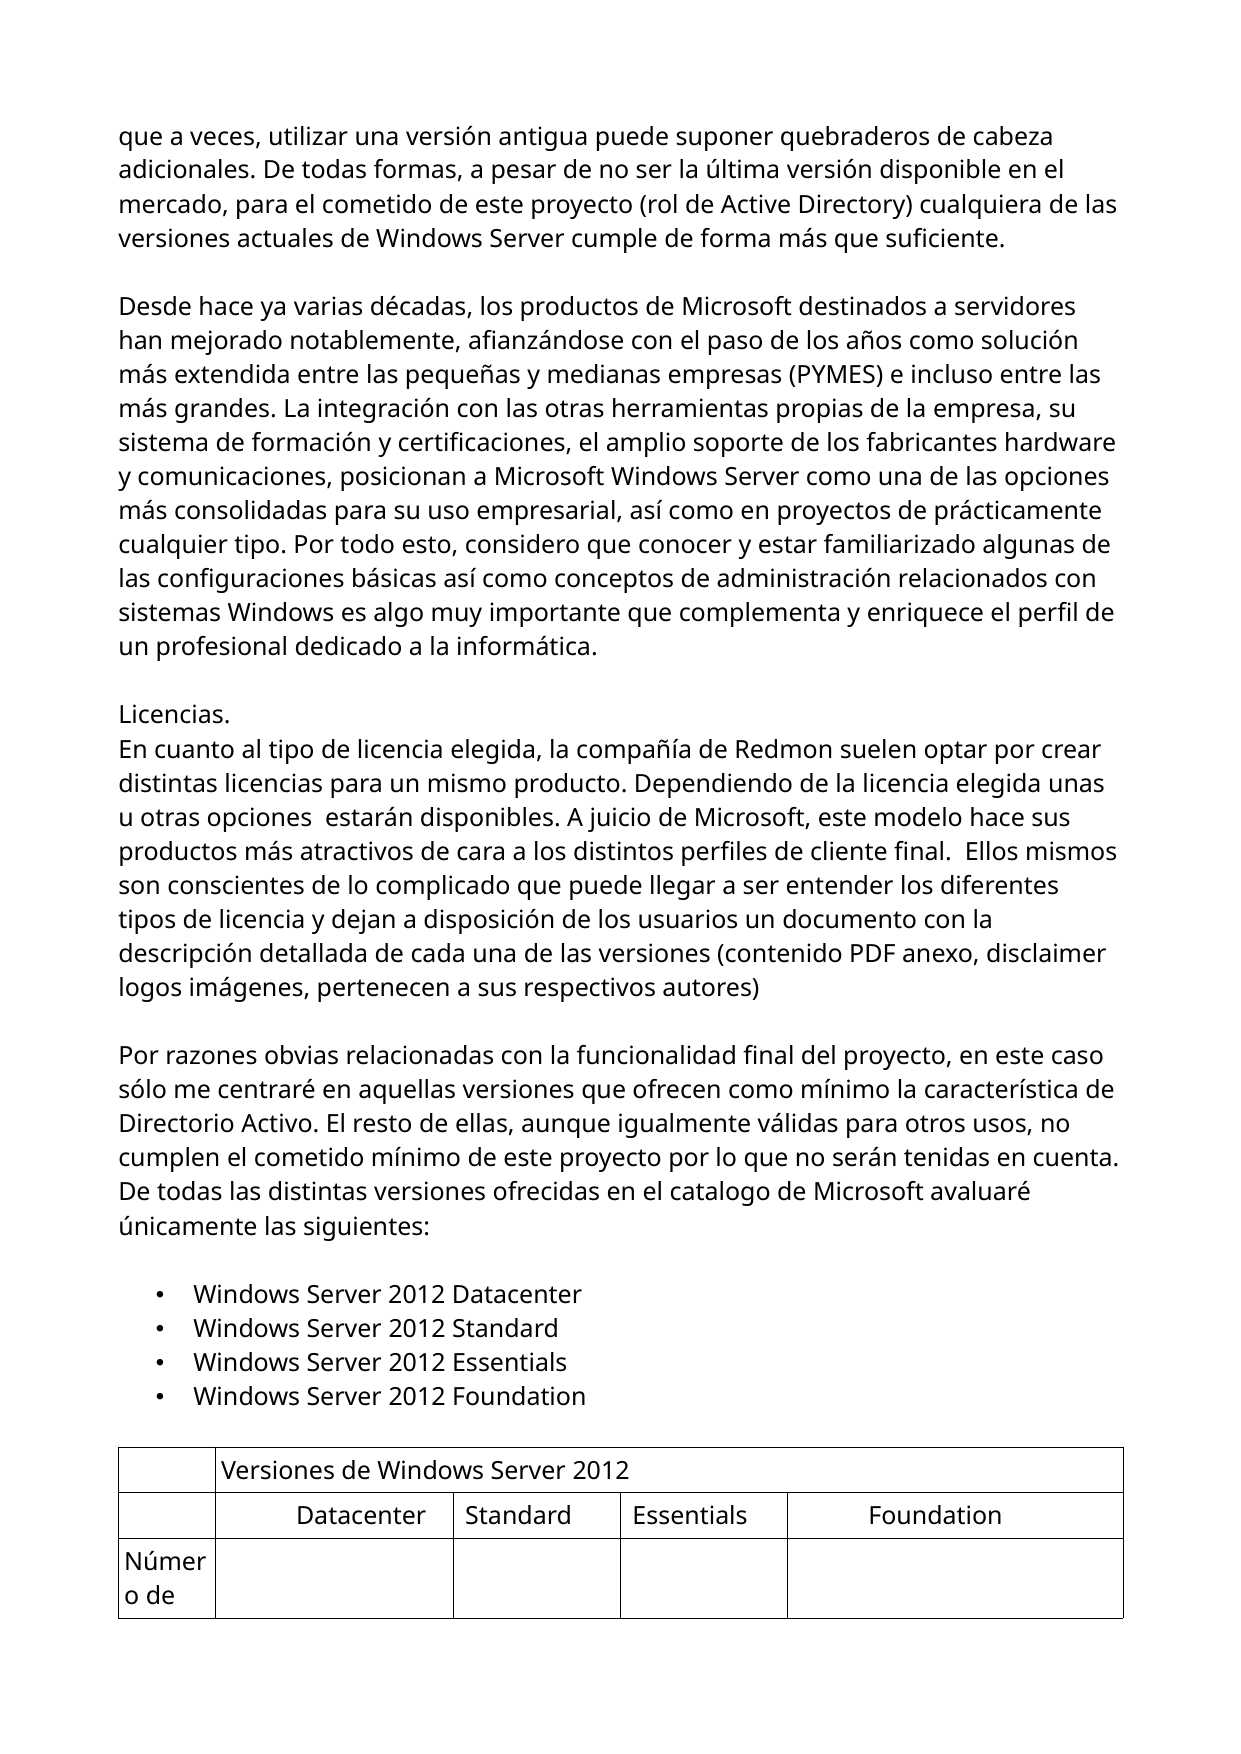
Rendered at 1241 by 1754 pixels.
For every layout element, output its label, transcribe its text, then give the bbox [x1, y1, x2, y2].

table_cell Standard [454, 1493, 620, 1538]
table_cell Número de [119, 1539, 215, 1617]
table_header [119, 1448, 215, 1492]
list Windows Server 2012 Standard [156, 1310, 1122, 1344]
list Windows Server 2012 Datacenter [156, 1276, 1122, 1310]
table_cell [454, 1539, 620, 1617]
list Windows Server 2012 Foundation [156, 1378, 1122, 1412]
text Desde hace ya varias décadas, los productos de Microsoft destinados a servidores han mejorado notablemente, afianzándose con el paso de los años como solución más extendida entre las pequeñas y medianas empresas (PYMES) e incluso entre las más grandes. La integración con las otras herramientas propias de la empresa, su sistema de formación y certificaciones, el amplio soporte de los fabricantes hardware y comunicaciones, posicionan a Microsoft Windows Server como una de las opciones más consolidadas para su uso empresarial, así como en proyectos de prácticamente cualquier tipo. Por todo esto, considero que conocer y estar familiarizado algunas de las configuraciones básicas así como conceptos de administración relacionados con sistemas Windows es algo muy importante que complementa y enriquece el perfil de un profesional dedicado a la informática. [118, 288, 1122, 663]
table_cell Datacenter [216, 1493, 453, 1538]
text De todas las distintas versiones ofrecidas en el catalogo de Microsoft avaluaré únicamente las siguientes: [118, 1174, 1122, 1242]
table_cell [788, 1539, 1123, 1617]
table_cell Essentials [621, 1493, 787, 1538]
text Por razones obvias relacionadas con la funcionalidad final del proyecto, en este caso sólo me centraré en aquellas versiones que ofrecen como mínimo la característica de Directorio Activo. El resto de ellas, aunque igualmente válidas para otros usos, no cumplen el cometido mínimo de este proyecto por lo que no serán tenidas en cuenta. [118, 1038, 1122, 1174]
table_cell [216, 1539, 453, 1617]
list Windows Server 2012 Essentials [156, 1344, 1122, 1378]
text En cuanto al tipo de licencia elegida, la compañía de Redmon suelen optar por crear distintas licencias para un mismo producto. Dependiendo de la licencia elegida unas u otras opciones estarán disponibles. A juicio de Microsoft, este modelo hace sus productos más atractivos de cara a los distintos perfiles de cliente final. Ellos mismos son conscientes de lo complicado que puede llegar a ser entender los diferentes tipos de licencia y dejan a disposición de los usuarios un documento con la descripción detallada de cada una de las versiones (contenido PDF anexo, disclaimer logos imágenes, pertenecen a sus respectivos autores) [118, 731, 1122, 1004]
table_header Versiones de Windows Server 2012 [216, 1448, 1123, 1492]
table_cell [621, 1539, 787, 1617]
text Licencias. [118, 697, 1122, 731]
table_cell Foundation [788, 1493, 1123, 1538]
table_cell [119, 1493, 215, 1538]
text que a veces, utilizar una versión antigua puede suponer quebraderos de cabeza adicionales. De todas formas, a pesar de no ser la última versión disponible en el mercado, para el cometido de este proyecto (rol de Active Directory) cualquiera de las versiones actuales de Windows Server cumple de forma más que suficiente. [118, 118, 1122, 254]
